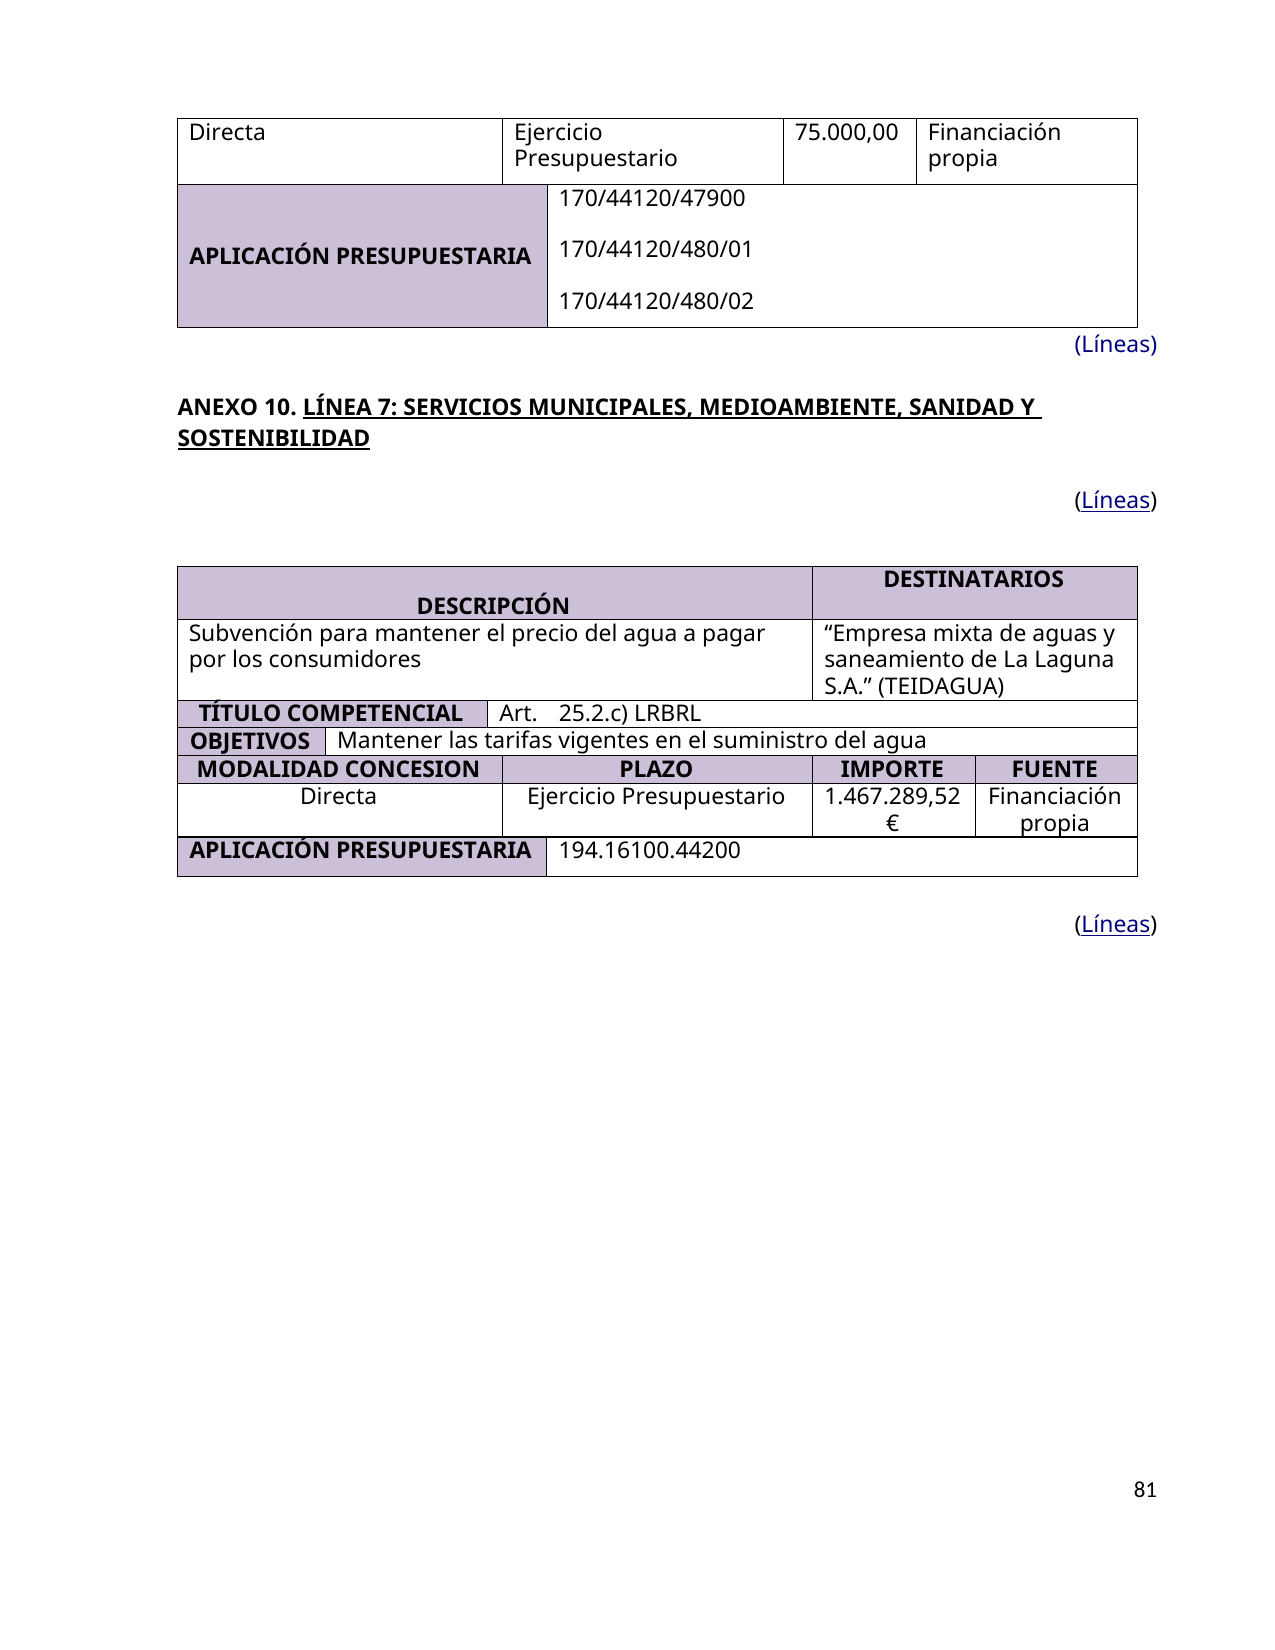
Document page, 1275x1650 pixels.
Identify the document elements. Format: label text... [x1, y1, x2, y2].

table_cell TÍTULO COMPETENCIAL [178, 701, 487, 727]
table_cell IMPORTE [813, 756, 975, 783]
table_cell Directa [178, 119, 502, 184]
table_cell Ejercicio Presupuestario [503, 784, 812, 836]
table_cell Mantener las tarifas vigentes en el suministro del agua [326, 728, 1137, 755]
text (Líneas) [177, 908, 1157, 939]
table_cell FUENTE [976, 756, 1137, 783]
table_cell APLICACIÓN PRESUPUESTARIA [178, 185, 547, 327]
table_cell 1.467.289,52€ [813, 784, 975, 836]
table_cell Art. 25.2.c) LRBRL [488, 701, 1137, 727]
table_cell APLICACIÓN PRESUPUESTARIA [178, 838, 546, 876]
table_cell Subvención para mantener el precio del agua a pagar por los consumidores [178, 620, 812, 699]
table_cell Directa [178, 784, 502, 836]
table_cell 75.000,00 [784, 119, 916, 184]
text (Líneas) [177, 484, 1157, 516]
table_header DESCRIPCIÓN [178, 567, 812, 619]
text ANEXO 10. LÍNEA 7: SERVICIOS MUNICIPALES, MEDIOAMBIENTE, SANIDAD Y SOSTENIBILIDAD [177, 391, 1157, 453]
table_header DESTINATARIOS [813, 567, 1137, 619]
table_cell 170/44120/47900 170/44120/480/01 170/44120/480/02 [548, 185, 1137, 327]
table_cell “Empresa mixta de aguas y saneamiento de La Laguna S.A.” (TEIDAGUA) [813, 620, 1137, 699]
table_cell PLAZO [503, 756, 812, 783]
table_cell Ejercicio Presupuestario [503, 119, 783, 184]
text (Líneas) [177, 328, 1157, 359]
table_cell Financiación propia [917, 119, 1137, 184]
table_cell 194.16100.44200 [547, 838, 1137, 876]
table_cell OBJETIVOS [178, 728, 325, 755]
table_cell MODALIDAD CONCESION [178, 756, 502, 783]
table_cell Financiación propia [976, 784, 1137, 836]
